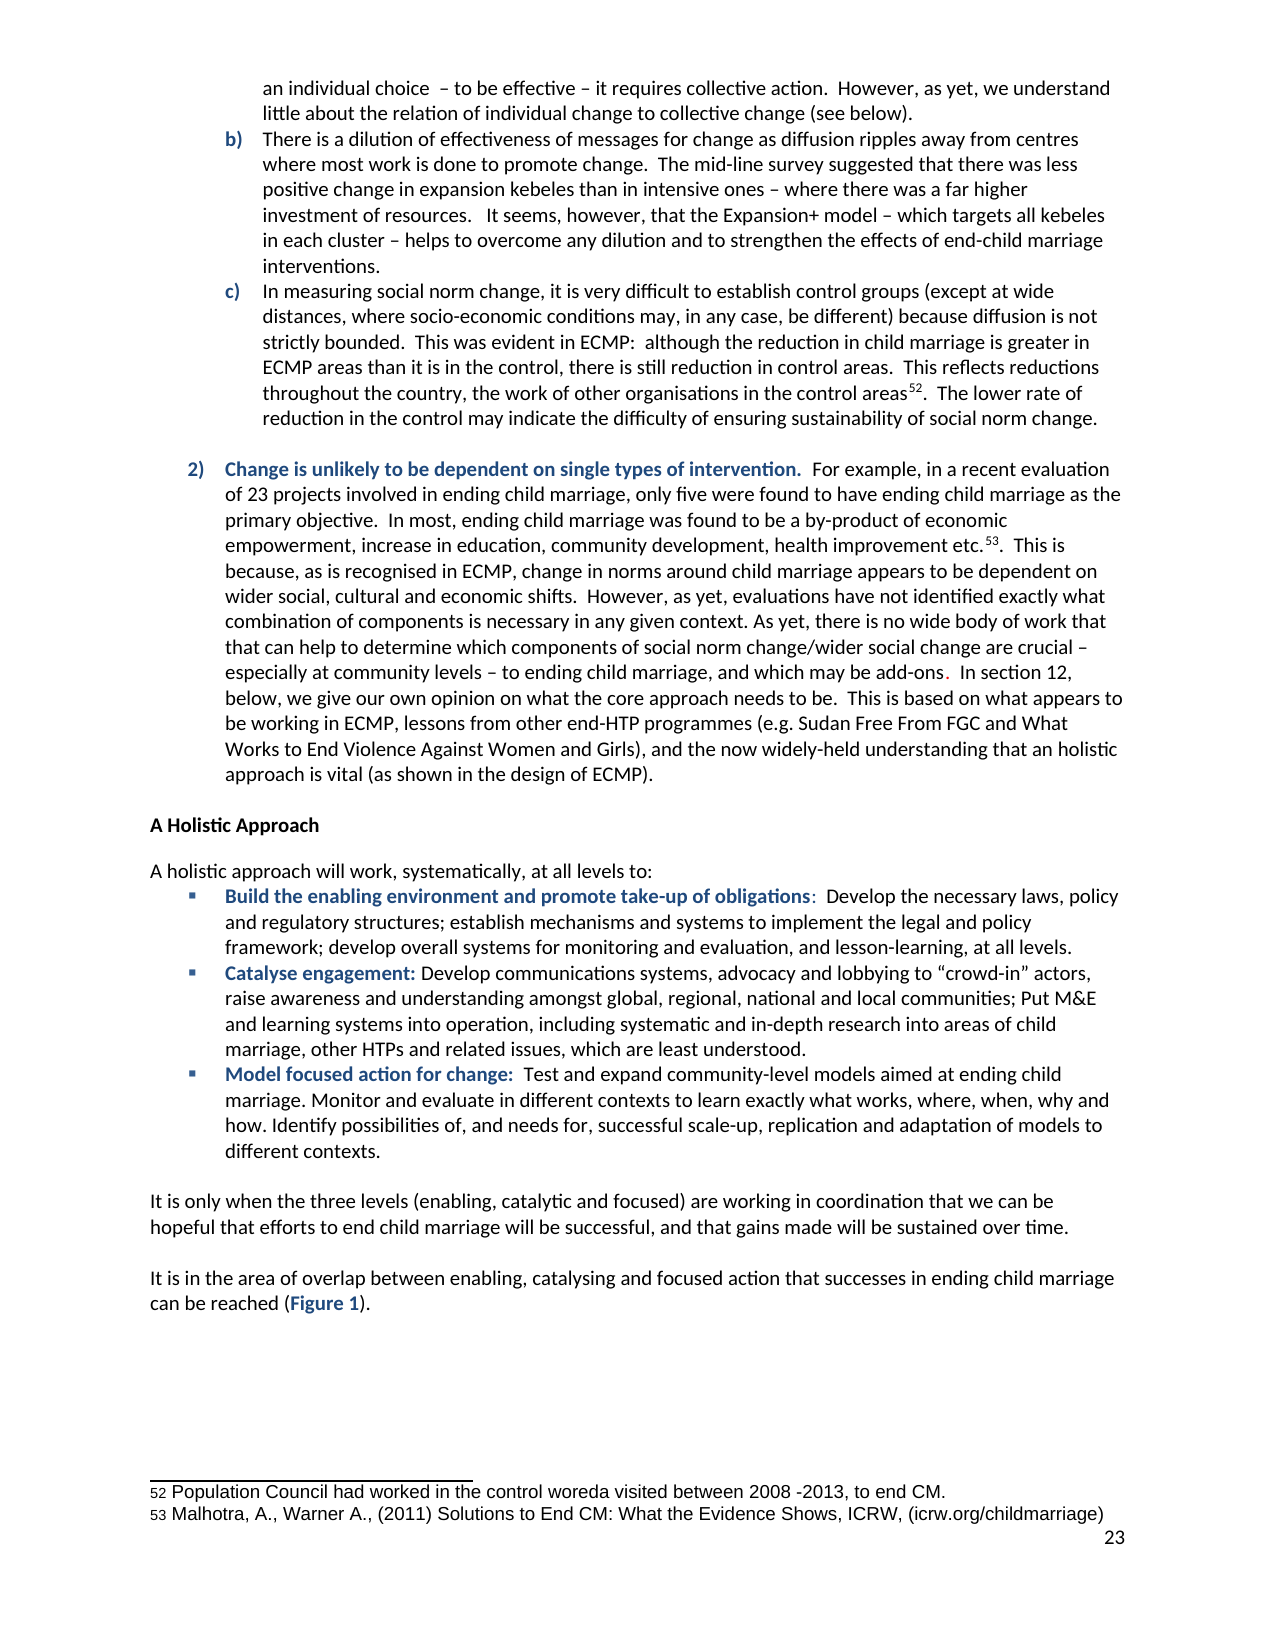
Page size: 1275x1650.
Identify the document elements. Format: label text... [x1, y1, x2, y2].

list Build the enabling environment and promote take-up of obligations: Develop the necessary laws, policy and regulatory structures; establish mechanisms and systems to implement the legal and policy framework; develop overall systems for monitoring and evaluation, and lesson-learning, at all levels. [187, 884, 1125, 960]
list Population Council had worked in the control woreda visited between 2008 -2013, to end CM. [150, 1481, 1125, 1503]
text A Holistic Approach [150, 812, 1125, 837]
list Change is unlikely to be dependent on single types of intervention. For example, in a recent evaluation of 23 projects involved in ending child marriage, only five were found to have ending child marriage as the primary objective. In most, ending child marriage was found to be a by-product of economic empowerment, increase in education, community development, health improvement etc.. This is because, as is recognised in ECMP, change in norms around child marriage appears to be dependent on wider social, cultural and economic shifts. However, as yet, evaluations have not identified exactly what combination of components is necessary in any given context. As yet, there is no wide body of work that that can help to determine which components of social norm change/wider social change are crucial – especially at community levels – to ending child marriage, and which may be add-ons. In section 12, below, we give our own opinion on what the core approach needs to be. This is based on what appears to be working in ECMP, lessons from other end-HTP programmes (e.g. Sudan Free From FGC and What Works to End Violence Against Women and Girls), and the now widely-held understanding that an holistic approach is vital (as shown in the design of ECMP). [187, 456, 1125, 787]
list In measuring social norm change, it is very difficult to establish control groups (except at wide distances, where socio-economic conditions may, in any case, be different) because diffusion is not strictly bounded. This was evident in ECMP: although the reduction in child marriage is greater in ECMP areas than it is in the control, there is still reduction in control areas. This reflects reductions throughout the country, the work of other organisations in the control areas. The lower rate of reduction in the control may indicate the difficulty of ensuring sustainability of social norm change. [225, 278, 1125, 431]
list Model focused action for change: Test and expand community-level models aimed at ending child marriage. Monitor and evaluate in different contexts to learn exactly what works, where, when, why and how. Identify possibilities of, and needs for, successful scale-up, replication and adaptation of models to different contexts. [187, 1062, 1125, 1163]
list an individual choice – to be effective – it requires collective action. However, as yet, we understand little about the relation of individual change to collective change (see below). [225, 75, 1125, 126]
list Malhotra, A., Warner A., (2011) Solutions to End CM: What the Evidence Shows, ICRW, (icrw.org/childmarriage) [150, 1503, 1125, 1524]
list There is a dilution of effectiveness of messages for change as diffusion ripples away from centres where most work is done to promote change. The mid-line survey suggested that there was less positive change in expansion kebeles than in intensive ones – where there was a far higher investment of resources. It seems, however, that the Expansion+ model – which targets all kebeles in each cluster – helps to overcome any dilution and to strengthen the effects of end-child marriage interventions. [225, 126, 1125, 278]
list Catalyse engagement: Develop communications systems, advocacy and lobbying to “crowd-in” actors, raise awareness and understanding amongst global, regional, national and local communities; Put M&E and learning systems into operation, including systematic and in-depth research into areas of child marriage, other HTPs and related issues, which are least understood. [187, 960, 1125, 1062]
text A holistic approach will work, systematically, at all levels to: [150, 858, 1125, 884]
text It is only when the three levels (enabling, catalytic and focused) are working in coordination that we can be hopeful that efforts to end child marriage will be successful, and that gains made will be sustained over time. [150, 1189, 1125, 1239]
text It is in the area of overlap between enabling, catalysing and focused action that successes in ending child marriage can be reached (Figure 1). [150, 1265, 1125, 1316]
